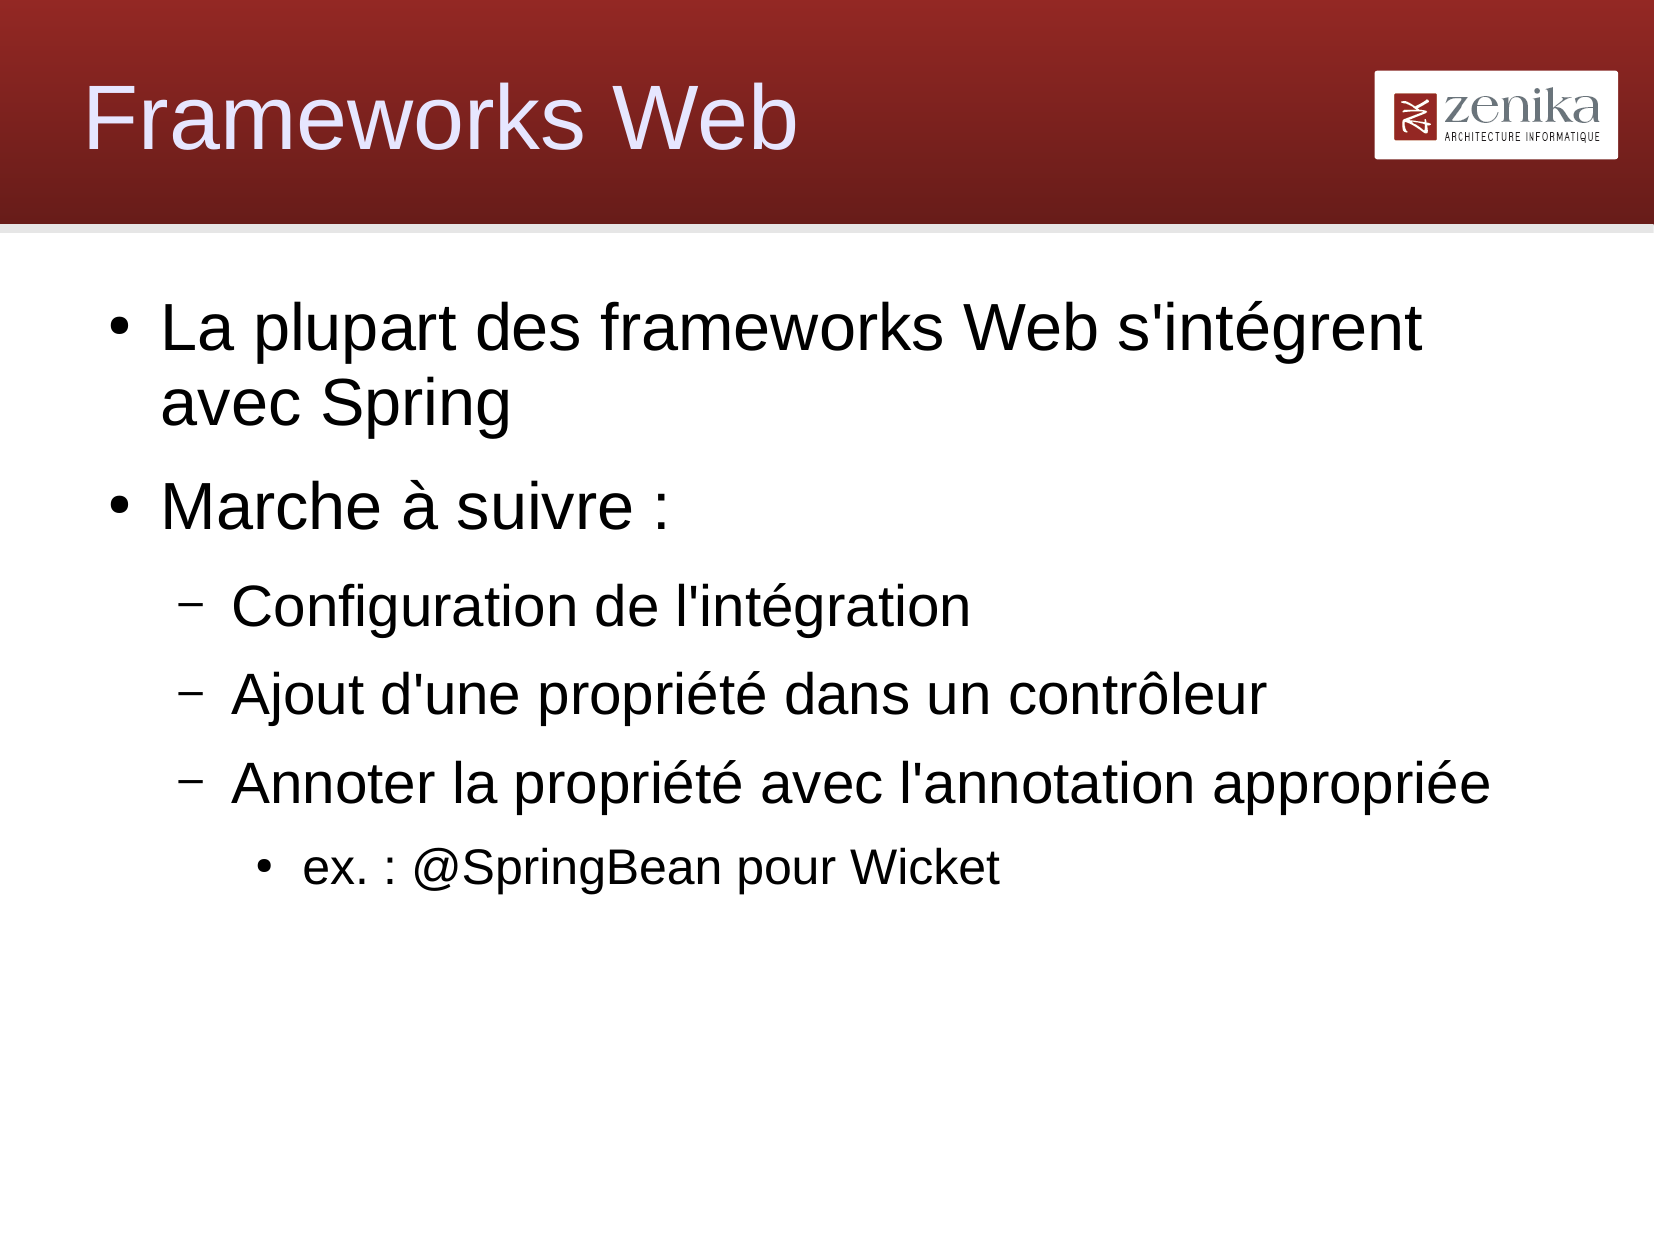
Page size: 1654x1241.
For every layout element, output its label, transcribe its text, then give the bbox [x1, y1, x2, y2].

picture [1571, 82, 1600, 149]
list La plupart des frameworks Web s'intégrent avec Spring Marche à suivre : Configuration de l'intégration Ajout d'une propriété dans un contrôleur Annoter la propriété avec l'annotation appropriée ex. : @SpringBean pour Wicket [90, 290, 1546, 1010]
title Frameworks Web [82, 13, 1571, 222]
